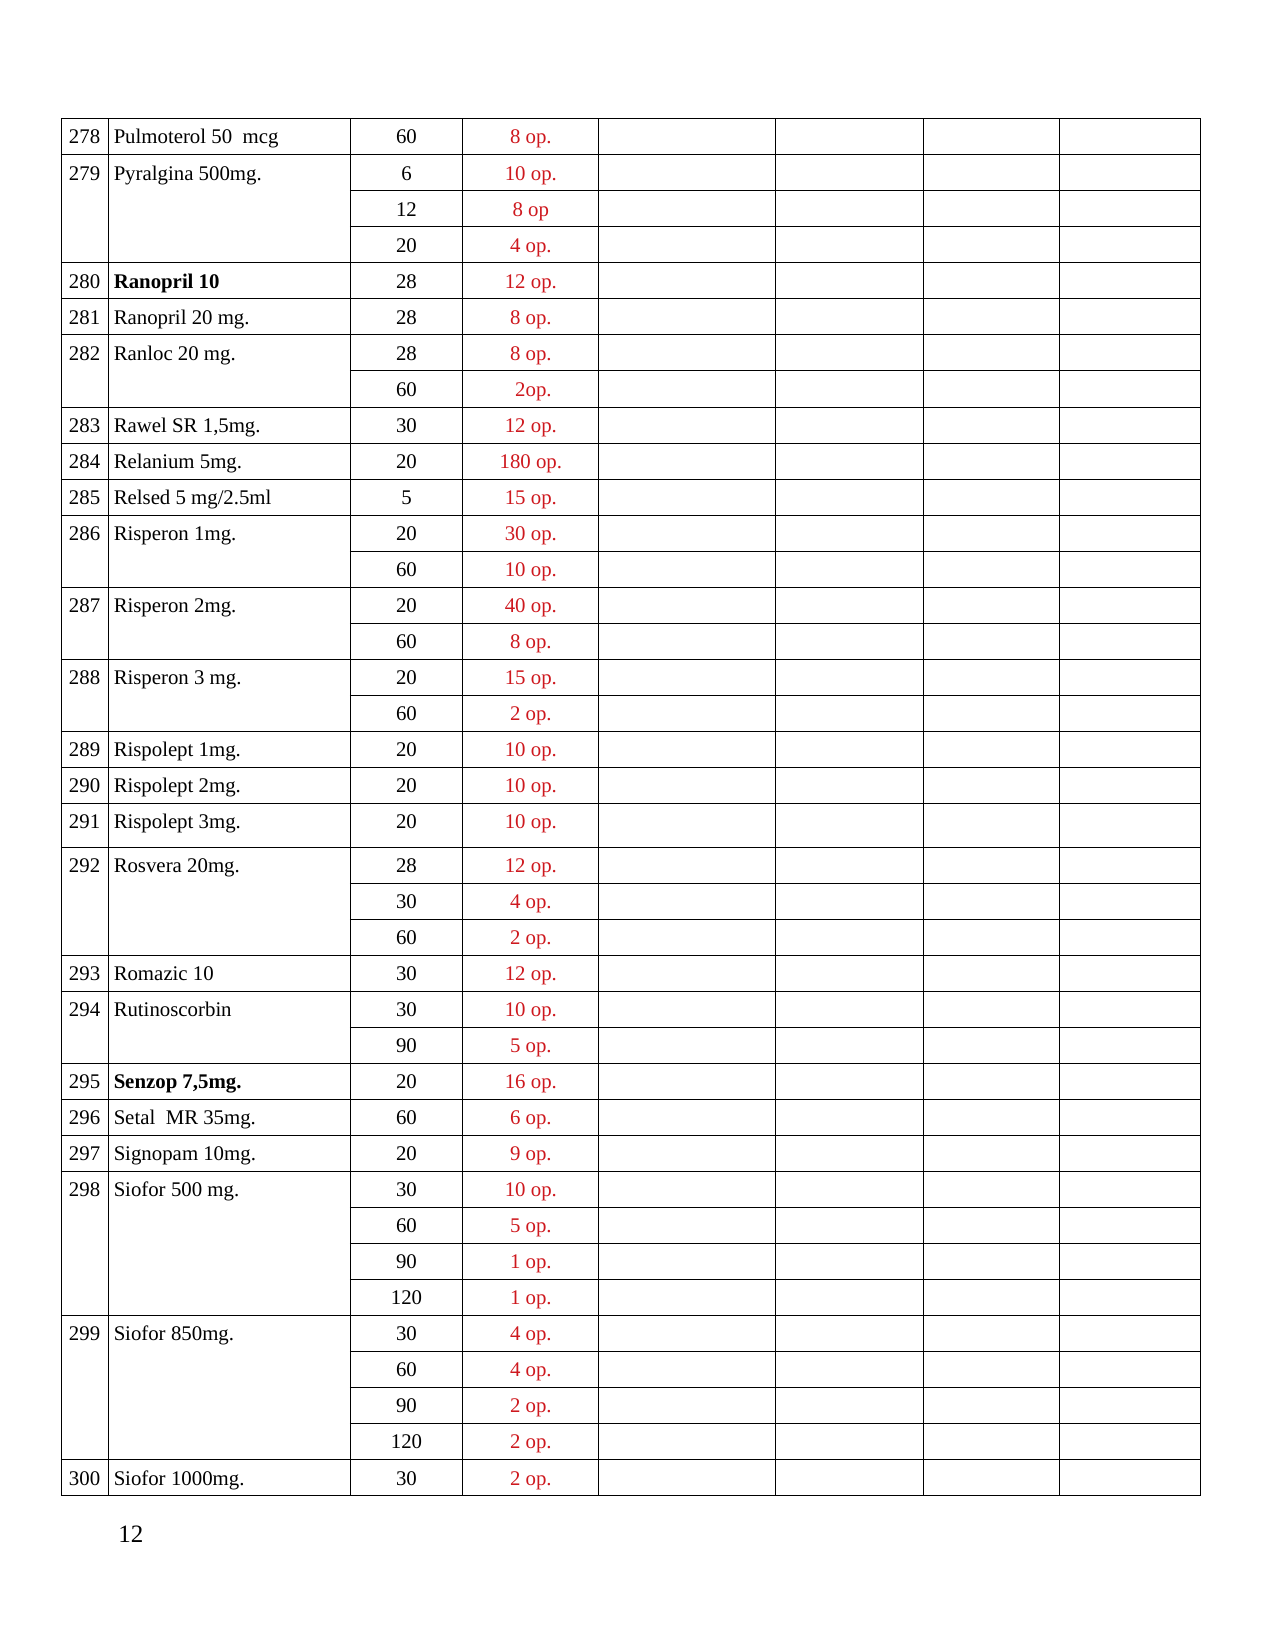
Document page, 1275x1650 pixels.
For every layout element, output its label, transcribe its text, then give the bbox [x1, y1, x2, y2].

table_cell [776, 1316, 923, 1351]
table_cell [776, 660, 923, 695]
table_cell 30 [351, 992, 462, 1027]
table_cell [1060, 444, 1200, 478]
table_cell [924, 444, 1059, 478]
table_cell Relanium 5mg. [109, 444, 350, 478]
table_cell [599, 884, 775, 919]
table_cell 283 [62, 408, 108, 442]
table_cell [1060, 884, 1200, 919]
table_cell 30 [351, 1316, 462, 1351]
table_cell [776, 1388, 923, 1423]
table_cell [924, 1352, 1059, 1387]
table_cell [1060, 1424, 1200, 1459]
table_cell 30 op. [463, 516, 598, 551]
table_cell [599, 1208, 775, 1243]
table_cell [924, 732, 1059, 767]
table_cell [1060, 1460, 1200, 1495]
table_cell [599, 263, 775, 298]
table_cell Signopam 10mg. [109, 1136, 350, 1171]
table_cell 120 [351, 1280, 462, 1315]
table_cell 5 op. [463, 1028, 598, 1063]
table_cell [924, 408, 1059, 442]
table_cell [776, 1028, 923, 1063]
table_cell [924, 1316, 1059, 1351]
table_cell 120 [351, 1424, 462, 1459]
table_cell [776, 371, 923, 406]
table_cell [1060, 155, 1200, 190]
table_cell 291 [62, 804, 108, 847]
table_cell 2 op. [463, 1388, 598, 1423]
table_cell 2 op. [463, 1424, 598, 1459]
table_cell [924, 1172, 1059, 1207]
table_cell 287 [62, 588, 108, 659]
table_cell [599, 191, 775, 226]
table_cell [924, 227, 1059, 262]
table_cell [924, 848, 1059, 883]
table_cell [1060, 1100, 1200, 1135]
table_cell 284 [62, 444, 108, 478]
table_cell [924, 1064, 1059, 1099]
table_cell 60 [351, 624, 462, 659]
table_cell [924, 1100, 1059, 1135]
table_cell [776, 1064, 923, 1099]
table_cell 12 op. [463, 263, 598, 298]
table_cell [924, 588, 1059, 623]
table_cell 4 op. [463, 227, 598, 262]
table_cell 60 [351, 696, 462, 731]
table_cell [1060, 1208, 1200, 1243]
table_cell 279 [62, 155, 108, 262]
table_cell 30 [351, 1172, 462, 1207]
table_cell [1060, 191, 1200, 226]
table_cell [776, 1100, 923, 1135]
table_cell [599, 804, 775, 847]
table_cell 90 [351, 1388, 462, 1423]
table_cell 9 op. [463, 1136, 598, 1171]
table_cell 90 [351, 1244, 462, 1279]
table_cell [924, 1244, 1059, 1279]
table_cell 2 op. [463, 920, 598, 955]
table_cell Siofor 1000mg. [109, 1460, 350, 1495]
table_cell [924, 1460, 1059, 1495]
table_cell [1060, 480, 1200, 514]
table_cell 10 op. [463, 552, 598, 587]
table_cell [599, 992, 775, 1027]
table_cell [599, 1460, 775, 1495]
table_cell [924, 1424, 1059, 1459]
table_cell [924, 804, 1059, 847]
table_cell 10 op. [463, 804, 598, 847]
table_cell 8 op. [463, 624, 598, 659]
table_cell [776, 920, 923, 955]
table_cell [776, 299, 923, 334]
table_cell 20 [351, 768, 462, 803]
table_cell Risperon 1mg. [109, 516, 350, 587]
table_cell [924, 155, 1059, 190]
table_cell 290 [62, 768, 108, 803]
table_cell [776, 588, 923, 623]
table_cell 20 [351, 1136, 462, 1171]
table_cell 6 [351, 155, 462, 190]
table_cell 6 op. [463, 1100, 598, 1135]
table_cell [1060, 1028, 1200, 1063]
table_cell [776, 732, 923, 767]
table_cell Siofor 500 mg. [109, 1172, 350, 1315]
table_cell [599, 588, 775, 623]
table_cell [599, 624, 775, 659]
table_cell [599, 1388, 775, 1423]
table_cell 10 op. [463, 992, 598, 1027]
table_cell [1060, 956, 1200, 991]
table_cell 1 op. [463, 1244, 598, 1279]
table_cell 60 [351, 371, 462, 406]
table_cell [924, 992, 1059, 1027]
table_cell 60 [351, 119, 462, 154]
table_cell [599, 732, 775, 767]
table_cell [776, 1424, 923, 1459]
table_cell Pyralgina 500mg. [109, 155, 350, 262]
table_cell 20 [351, 444, 462, 478]
table_cell [924, 1028, 1059, 1063]
table_cell 180 op. [463, 444, 598, 478]
table_cell [599, 660, 775, 695]
table_cell [599, 1244, 775, 1279]
table_cell 293 [62, 956, 108, 991]
table_cell [924, 920, 1059, 955]
table_cell [924, 1280, 1059, 1315]
table_cell 90 [351, 1028, 462, 1063]
table_cell [599, 1172, 775, 1207]
table_cell Risperon 3 mg. [109, 660, 350, 731]
table_cell [599, 1352, 775, 1387]
table_cell [776, 1172, 923, 1207]
table_cell [924, 263, 1059, 298]
table_cell [1060, 1172, 1200, 1207]
table_cell [599, 1136, 775, 1171]
table_cell 299 [62, 1316, 108, 1459]
table_cell [776, 696, 923, 731]
table_cell 30 [351, 408, 462, 442]
table_cell 285 [62, 480, 108, 514]
table_cell [1060, 1388, 1200, 1423]
table_cell Ranopril 20 mg. [109, 299, 350, 334]
table_cell [776, 480, 923, 514]
table_cell [924, 371, 1059, 406]
table_cell [599, 335, 775, 370]
table_cell [599, 1424, 775, 1459]
table_cell 20 [351, 804, 462, 847]
table_cell 10 op. [463, 155, 598, 190]
table_cell [924, 624, 1059, 659]
table_cell [924, 552, 1059, 587]
table_cell 20 [351, 227, 462, 262]
table_cell 281 [62, 299, 108, 334]
table_cell 15 op. [463, 480, 598, 514]
table_cell 60 [351, 920, 462, 955]
table_cell 20 [351, 732, 462, 767]
table_cell 294 [62, 992, 108, 1063]
table_cell Rutinoscorbin [109, 992, 350, 1063]
table_cell [599, 119, 775, 154]
table_cell [599, 696, 775, 731]
table_cell 1 op. [463, 1280, 598, 1315]
table_cell [1060, 263, 1200, 298]
table_cell [599, 848, 775, 883]
table_cell [1060, 768, 1200, 803]
table_cell [776, 444, 923, 478]
table_cell [776, 191, 923, 226]
table_cell 30 [351, 956, 462, 991]
table_cell 8 op [463, 191, 598, 226]
table_cell 4 op. [463, 1352, 598, 1387]
table_cell [599, 1316, 775, 1351]
table_cell [776, 956, 923, 991]
table_cell 296 [62, 1100, 108, 1135]
table_cell [776, 624, 923, 659]
table_cell [1060, 227, 1200, 262]
table_cell 10 op. [463, 1172, 598, 1207]
table_cell [1060, 624, 1200, 659]
table_cell [924, 1136, 1059, 1171]
table_cell [599, 768, 775, 803]
table_cell 28 [351, 848, 462, 883]
table_cell Setal MR 35mg. [109, 1100, 350, 1135]
table_cell 28 [351, 335, 462, 370]
table_cell [776, 552, 923, 587]
table_cell [599, 920, 775, 955]
table_cell 12 op. [463, 956, 598, 991]
table_cell [924, 696, 1059, 731]
table_cell [1060, 335, 1200, 370]
table_cell [1060, 804, 1200, 847]
table_cell 20 [351, 588, 462, 623]
table_cell 8 op. [463, 335, 598, 370]
table_cell [599, 299, 775, 334]
table_cell [924, 335, 1059, 370]
table_cell [776, 1208, 923, 1243]
table_cell 28 [351, 263, 462, 298]
table_cell [599, 227, 775, 262]
table_cell [599, 516, 775, 551]
table_cell Ranopril 10 [109, 263, 350, 298]
table_cell [776, 848, 923, 883]
table_cell Rispolept 3mg. [109, 804, 350, 847]
table_cell [776, 1460, 923, 1495]
table_cell [599, 1064, 775, 1099]
table_cell [776, 263, 923, 298]
table_cell [776, 335, 923, 370]
table_cell 8 op. [463, 299, 598, 334]
table_cell [924, 191, 1059, 226]
table_cell [776, 408, 923, 442]
table_cell [1060, 516, 1200, 551]
table_cell [776, 1352, 923, 1387]
table_cell 30 [351, 1460, 462, 1495]
table_cell Relsed 5 mg/2.5ml [109, 480, 350, 514]
table_cell 286 [62, 516, 108, 587]
table_cell 15 op. [463, 660, 598, 695]
table_cell [776, 1136, 923, 1171]
table_cell [776, 884, 923, 919]
table_cell 20 [351, 1064, 462, 1099]
table_cell [599, 155, 775, 190]
table_cell [1060, 1064, 1200, 1099]
table_cell 288 [62, 660, 108, 731]
table_cell 300 [62, 1460, 108, 1495]
table_cell [776, 227, 923, 262]
table_cell Rispolept 2mg. [109, 768, 350, 803]
table_cell [776, 992, 923, 1027]
table_cell [924, 516, 1059, 551]
table_cell [599, 444, 775, 478]
table_cell 4 op. [463, 884, 598, 919]
table_cell [924, 768, 1059, 803]
table_cell [776, 804, 923, 847]
table_cell [924, 956, 1059, 991]
table_cell [1060, 1352, 1200, 1387]
table_cell [924, 299, 1059, 334]
table_cell Pulmoterol 50 mcg [109, 119, 350, 154]
table_cell [1060, 992, 1200, 1027]
table_cell 2 op. [463, 1460, 598, 1495]
table_cell [1060, 1316, 1200, 1351]
table_cell [1060, 1280, 1200, 1315]
table_cell 12 op. [463, 848, 598, 883]
table_cell 10 op. [463, 768, 598, 803]
table_cell 30 [351, 884, 462, 919]
table_cell [1060, 696, 1200, 731]
table_cell Rispolept 1mg. [109, 732, 350, 767]
table_cell 8 op. [463, 119, 598, 154]
table_cell [1060, 588, 1200, 623]
table_cell 278 [62, 119, 108, 154]
table_cell 289 [62, 732, 108, 767]
table_cell Rawel SR 1,5mg. [109, 408, 350, 442]
table_cell 20 [351, 516, 462, 551]
table_cell 20 [351, 660, 462, 695]
table_cell Rosvera 20mg. [109, 848, 350, 955]
table_cell [776, 119, 923, 154]
table_cell 10 op. [463, 732, 598, 767]
table_cell 28 [351, 299, 462, 334]
table_cell 298 [62, 1172, 108, 1315]
table_cell 295 [62, 1064, 108, 1099]
table_cell [599, 1280, 775, 1315]
table_cell 60 [351, 1100, 462, 1135]
table_cell [599, 1100, 775, 1135]
table_cell [1060, 408, 1200, 442]
table_cell [924, 1208, 1059, 1243]
table_cell 297 [62, 1136, 108, 1171]
table_cell 40 op. [463, 588, 598, 623]
table_cell [599, 956, 775, 991]
table_cell [599, 371, 775, 406]
table_cell [599, 1028, 775, 1063]
table_cell [924, 119, 1059, 154]
table_cell [1060, 119, 1200, 154]
table_cell [776, 768, 923, 803]
table_cell 4 op. [463, 1316, 598, 1351]
table_cell [1060, 920, 1200, 955]
table_cell Senzop 7,5mg. [109, 1064, 350, 1099]
table_cell 60 [351, 552, 462, 587]
table_cell [776, 516, 923, 551]
table_cell 5 [351, 480, 462, 514]
table_cell [776, 1280, 923, 1315]
table_cell Risperon 2mg. [109, 588, 350, 659]
table_cell [1060, 552, 1200, 587]
table_cell [924, 660, 1059, 695]
table_cell [1060, 371, 1200, 406]
table_cell [924, 1388, 1059, 1423]
table_cell [1060, 299, 1200, 334]
table_cell 2 op. [463, 696, 598, 731]
table_cell [599, 408, 775, 442]
table_cell [1060, 732, 1200, 767]
table_cell 282 [62, 335, 108, 406]
table_cell [1060, 848, 1200, 883]
table_cell 2op. [463, 371, 598, 406]
table_cell [924, 884, 1059, 919]
table_cell [1060, 1244, 1200, 1279]
table_cell 60 [351, 1208, 462, 1243]
table_cell 16 op. [463, 1064, 598, 1099]
table_cell 12 op. [463, 408, 598, 442]
table_cell 12 [351, 191, 462, 226]
table_cell [924, 480, 1059, 514]
table_cell [776, 1244, 923, 1279]
table_cell Ranloc 20 mg. [109, 335, 350, 406]
table_cell 292 [62, 848, 108, 955]
table_cell Romazic 10 [109, 956, 350, 991]
table_cell [1060, 660, 1200, 695]
table_cell 280 [62, 263, 108, 298]
table_cell 5 op. [463, 1208, 598, 1243]
table_cell [1060, 1136, 1200, 1171]
table_cell Siofor 850mg. [109, 1316, 350, 1459]
table_cell [599, 480, 775, 514]
table_cell 60 [351, 1352, 462, 1387]
table_cell [599, 552, 775, 587]
table_cell [776, 155, 923, 190]
